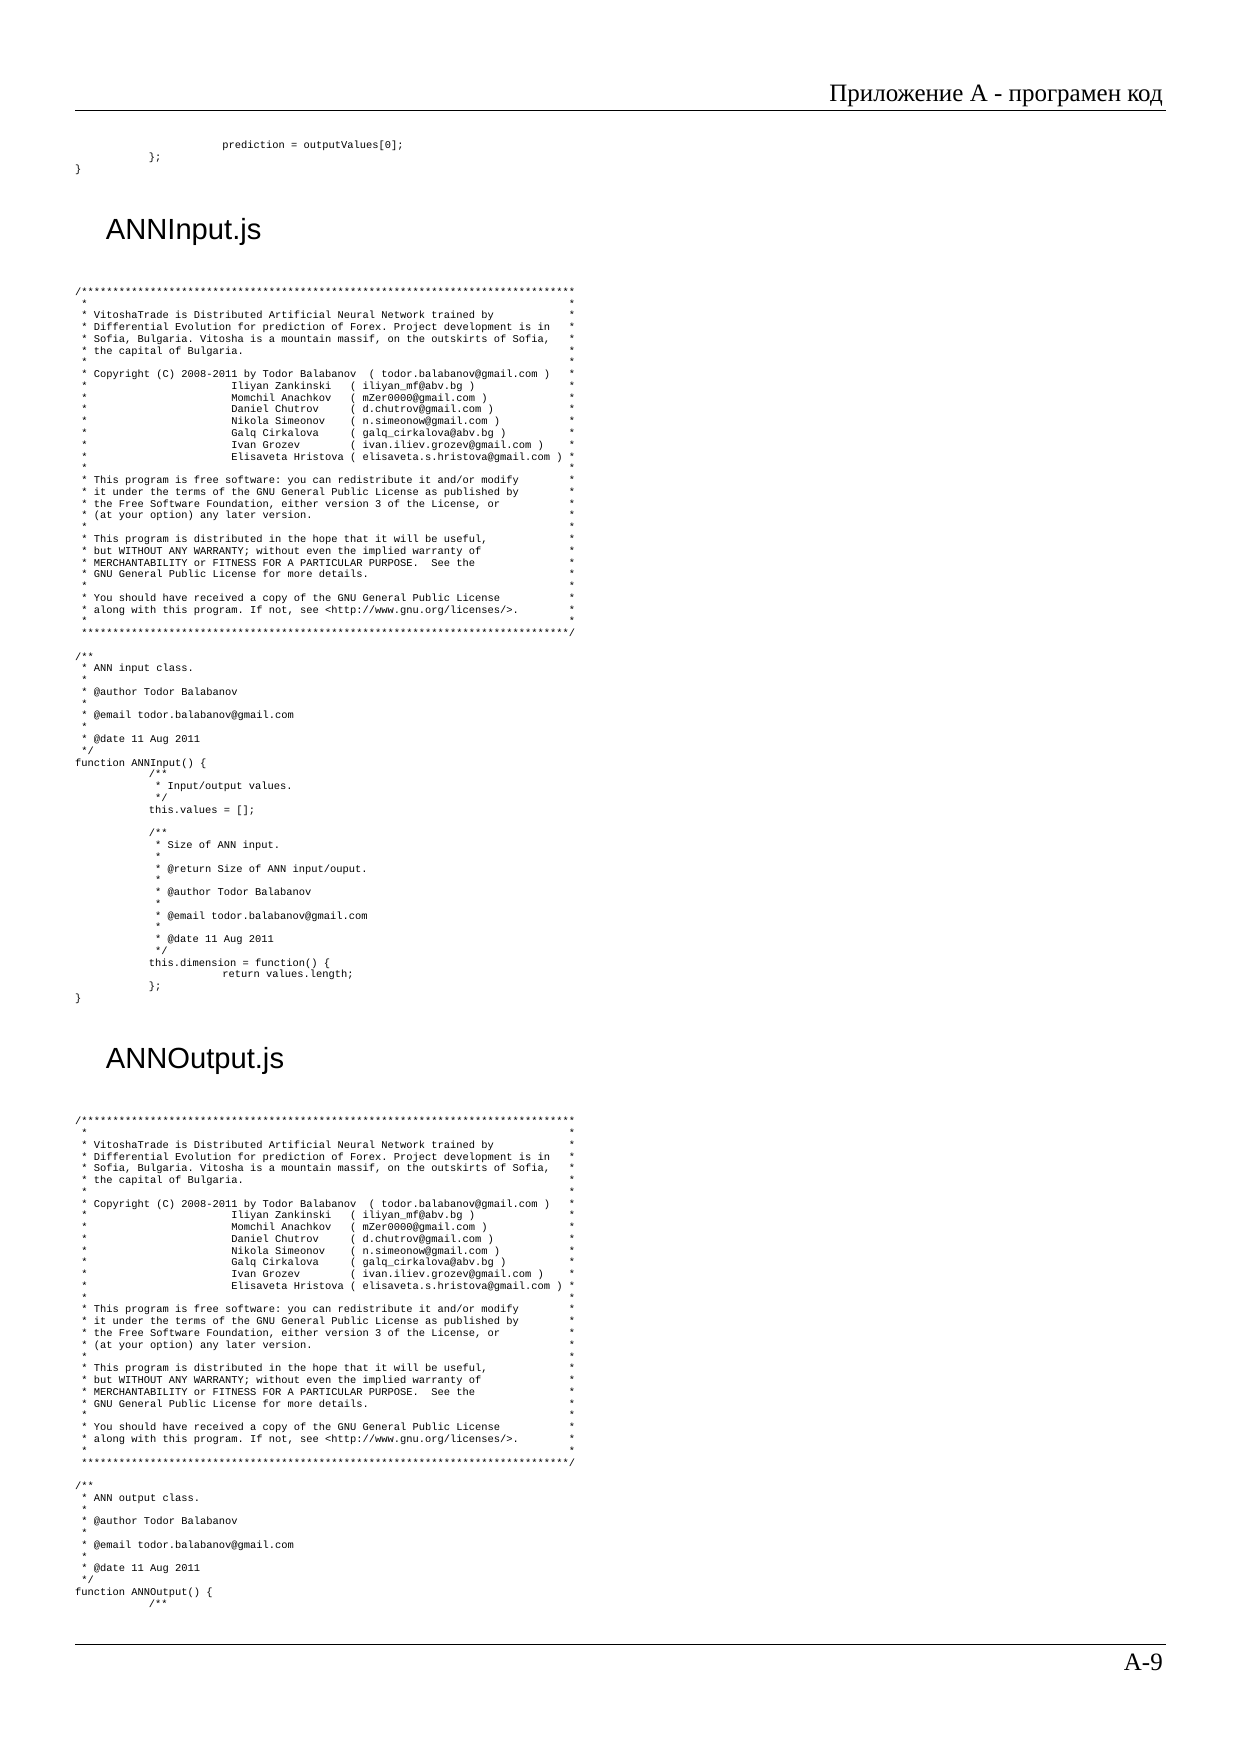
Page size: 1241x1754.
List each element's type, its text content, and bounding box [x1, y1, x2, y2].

text * This program is distributed in the hope that it will be useful, * [75, 1363, 1166, 1375]
text * @author Todor Balabanov [75, 687, 1166, 698]
text * Ivan Grozev ( ivan.iliev.grozev@gmail.com ) * [75, 1269, 1166, 1281]
text * Elisaveta Hristova ( elisaveta.s.hristova@gmail.com ) * [75, 1281, 1166, 1292]
text * Sofia, Bulgaria. Vitosha is a mountain massif, on the outskirts of Sofia, * [75, 1163, 1166, 1175]
text * the Free Software Foundation, either version 3 of the License, or * [75, 498, 1166, 510]
text * ANN output class. [75, 1493, 1166, 1504]
text * Momchil Anachkov ( mZer0000@gmail.com ) * [75, 1222, 1166, 1234]
text * @date 11 Aug 2011 [75, 734, 1166, 746]
text * Elisaveta Hristova ( elisaveta.s.hristova@gmail.com ) * [75, 451, 1166, 463]
text /******************************************************************************* [75, 287, 1166, 298]
text /** [75, 769, 1166, 781]
text * * [75, 463, 1166, 475]
text /******************************************************************************* [75, 1116, 1166, 1128]
text * @email todor.balabanov@gmail.com [75, 910, 1166, 922]
text * * [75, 1446, 1166, 1457]
text this.dimension = function() { [75, 957, 1166, 969]
text * GNU General Public License for more details. * [75, 1398, 1166, 1410]
text * * [75, 522, 1166, 534]
text * along with this program. If not, see <http://www.gnu.org/licenses/>. * [75, 1434, 1166, 1446]
text * Size of ANN input. [75, 840, 1166, 852]
text /** [75, 1598, 1166, 1610]
text * Galq Cirkalova ( galq_cirkalova@abv.bg ) * [75, 1257, 1166, 1269]
text * @author Todor Balabanov [75, 887, 1166, 899]
text * This program is free software: you can redistribute it and/or modify * [75, 1304, 1166, 1316]
text ******************************************************************************/ [75, 628, 1166, 640]
text function ANNOutput() { [75, 1587, 1166, 1598]
text return values.length; [75, 969, 1166, 981]
text * @email todor.balabanov@gmail.com [75, 1540, 1166, 1551]
text * This program is free software: you can redistribute it and/or modify * [75, 475, 1166, 487]
text * VitoshaTrade is Distributed Artificial Neural Network trained by * [75, 310, 1166, 322]
text * @email todor.balabanov@gmail.com [75, 710, 1166, 722]
text function ANNInput() { [75, 757, 1166, 769]
text * [75, 675, 1166, 687]
text * [75, 852, 1166, 863]
text * Iliyan Zankinski ( iliyan_mf@abv.bg ) * [75, 381, 1166, 392]
text * * [75, 357, 1166, 369]
text * Iliyan Zankinski ( iliyan_mf@abv.bg ) * [75, 1210, 1166, 1222]
text * but WITHOUT ANY WARRANTY; without even the implied warranty of * [75, 1375, 1166, 1387]
text prediction = outputValues[0]; [75, 140, 1166, 152]
text * * [75, 1187, 1166, 1198]
text * but WITHOUT ANY WARRANTY; without even the implied warranty of * [75, 546, 1166, 557]
text */ [75, 746, 1166, 757]
text * Daniel Chutrov ( d.chutrov@gmail.com ) * [75, 404, 1166, 416]
text * MERCHANTABILITY or FITNESS FOR A PARTICULAR PURPOSE. See the * [75, 1387, 1166, 1398]
text * * [75, 1410, 1166, 1422]
text * it under the terms of the GNU General Public License as published by * [75, 487, 1166, 498]
text * Daniel Chutrov ( d.chutrov@gmail.com ) * [75, 1234, 1166, 1245]
text * This program is distributed in the hope that it will be useful, * [75, 534, 1166, 546]
text * * [75, 581, 1166, 593]
text * [75, 899, 1166, 910]
text * along with this program. If not, see <http://www.gnu.org/licenses/>. * [75, 604, 1166, 616]
text * Nikola Simeonov ( n.simeonow@gmail.com ) * [75, 1245, 1166, 1257]
text * * [75, 1292, 1166, 1304]
text this.values = []; [75, 804, 1166, 816]
text * ANN input class. [75, 663, 1166, 675]
text * it under the terms of the GNU General Public License as published by * [75, 1316, 1166, 1328]
text * VitoshaTrade is Distributed Artificial Neural Network trained by * [75, 1139, 1166, 1151]
text * Input/output values. [75, 781, 1166, 793]
text * the Free Software Foundation, either version 3 of the License, or * [75, 1328, 1166, 1339]
subtitle ANNInput.js [75, 212, 1166, 246]
text * Differential Evolution for prediction of Forex. Project development is in * [75, 322, 1166, 334]
text * Sofia, Bulgaria. Vitosha is a mountain massif, on the outskirts of Sofia, * [75, 334, 1166, 345]
text * @date 11 Aug 2011 [75, 1563, 1166, 1575]
text /** [75, 828, 1166, 840]
text * * [75, 616, 1166, 628]
text * [75, 1551, 1166, 1563]
subtitle ANNOutput.js [75, 1041, 1166, 1075]
text * Ivan Grozev ( ivan.iliev.grozev@gmail.com ) * [75, 439, 1166, 451]
text } [75, 163, 1166, 175]
text }; [75, 152, 1166, 163]
text * * [75, 1128, 1166, 1139]
text * MERCHANTABILITY or FITNESS FOR A PARTICULAR PURPOSE. See the * [75, 557, 1166, 569]
text * [75, 875, 1166, 887]
text * GNU General Public License for more details. * [75, 569, 1166, 581]
text * the capital of Bulgaria. * [75, 1175, 1166, 1187]
text /** [75, 651, 1166, 663]
text * @date 11 Aug 2011 [75, 934, 1166, 946]
text * [75, 722, 1166, 734]
text * (at your option) any later version. * [75, 1339, 1166, 1351]
text ******************************************************************************/ [75, 1457, 1166, 1469]
text */ [75, 1575, 1166, 1587]
text * Galq Cirkalova ( galq_cirkalova@abv.bg ) * [75, 428, 1166, 439]
text * (at your option) any later version. * [75, 510, 1166, 522]
text * You should have received a copy of the GNU General Public License * [75, 1422, 1166, 1434]
text * the capital of Bulgaria. * [75, 345, 1166, 357]
text * Differential Evolution for prediction of Forex. Project development is in * [75, 1151, 1166, 1163]
text * [75, 1504, 1166, 1516]
text * Copyright (C) 2008-2011 by Todor Balabanov ( todor.balabanov@gmail.com ) * [75, 1198, 1166, 1210]
text */ [75, 946, 1166, 957]
text * * [75, 1351, 1166, 1363]
text } [75, 993, 1166, 1004]
text * [75, 698, 1166, 710]
text * * [75, 298, 1166, 310]
text * [75, 922, 1166, 934]
text }; [75, 981, 1166, 993]
text * Momchil Anachkov ( mZer0000@gmail.com ) * [75, 392, 1166, 404]
text /** [75, 1481, 1166, 1493]
text */ [75, 793, 1166, 804]
text * You should have received a copy of the GNU General Public License * [75, 593, 1166, 604]
text * Copyright (C) 2008-2011 by Todor Balabanov ( todor.balabanov@gmail.com ) * [75, 369, 1166, 381]
text * @return Size of ANN input/ouput. [75, 863, 1166, 875]
text * Nikola Simeonov ( n.simeonow@gmail.com ) * [75, 416, 1166, 428]
text * [75, 1528, 1166, 1540]
text * @author Todor Balabanov [75, 1516, 1166, 1528]
